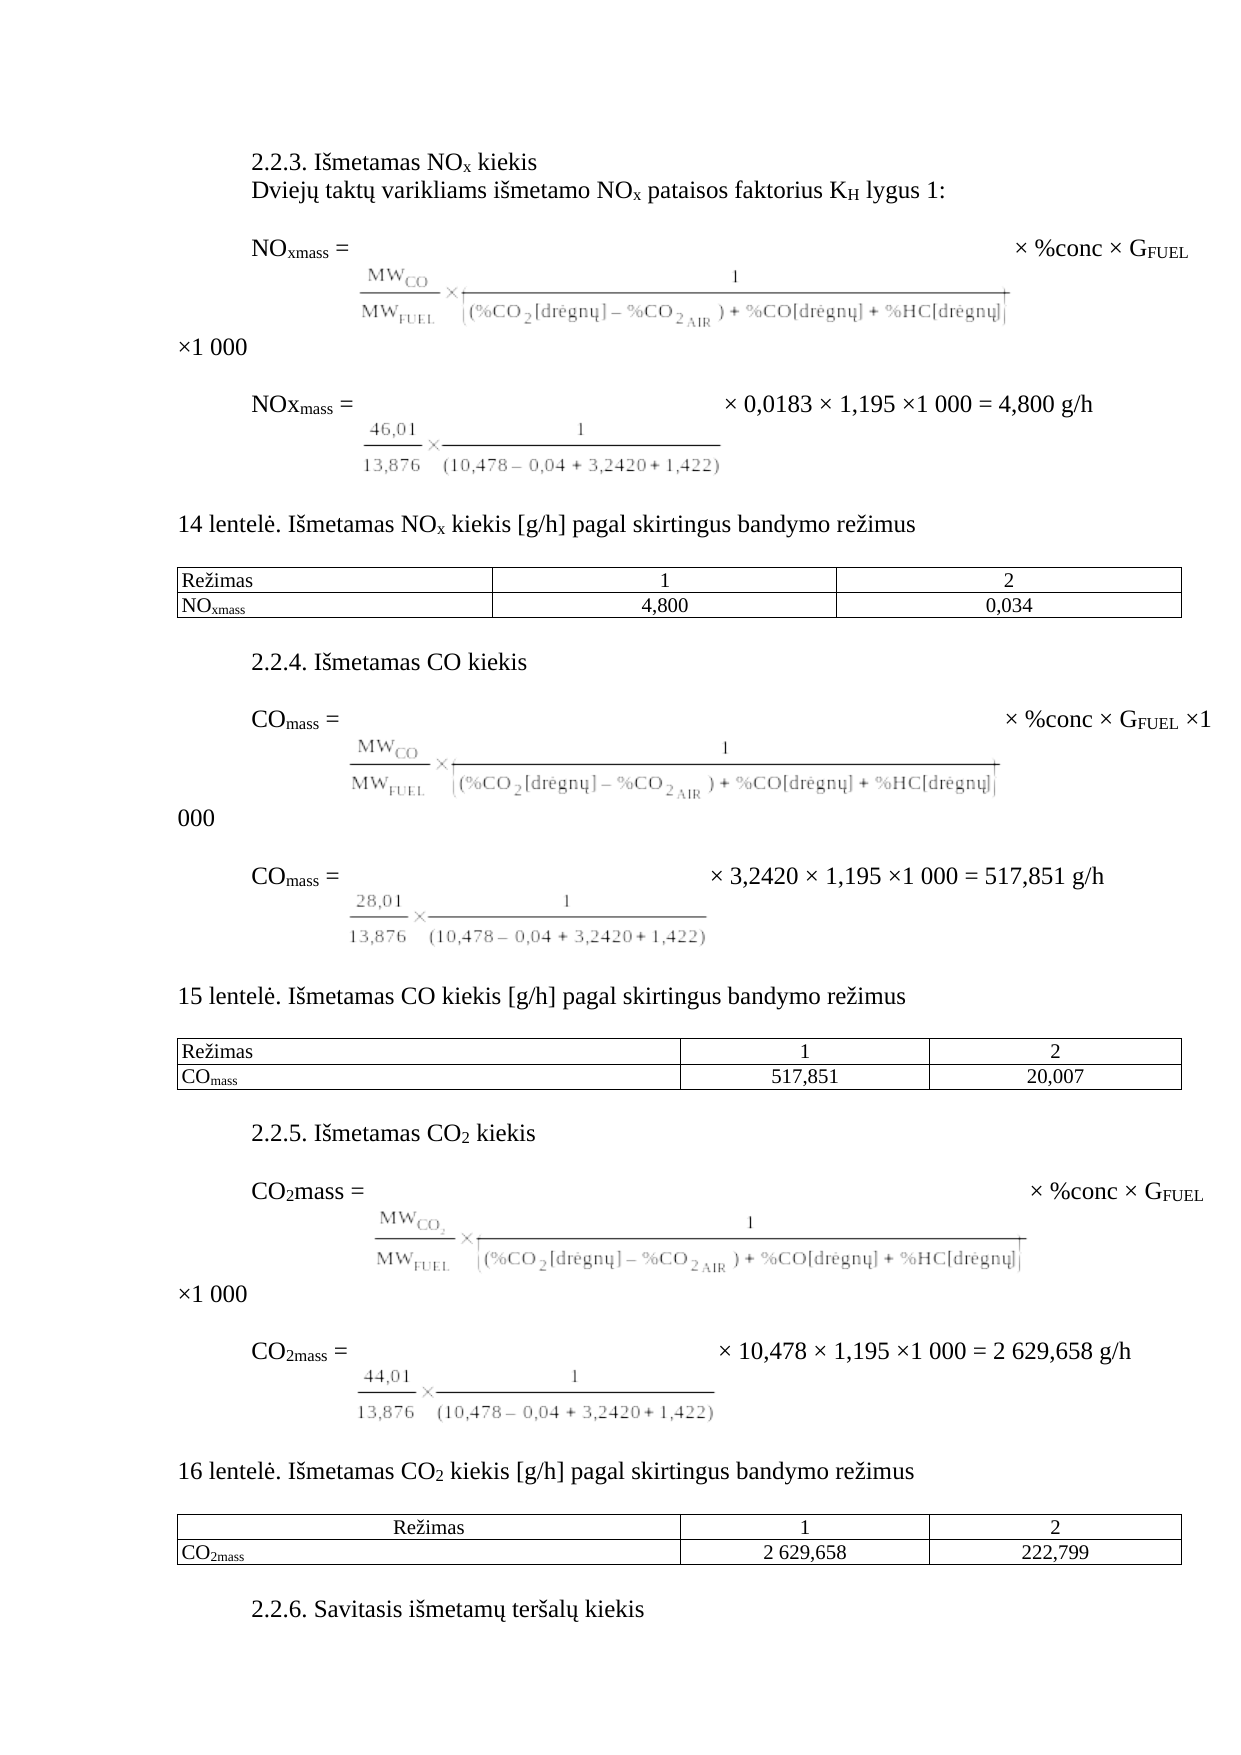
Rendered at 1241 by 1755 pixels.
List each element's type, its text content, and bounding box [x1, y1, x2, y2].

table_cell 517,851 [681, 1065, 929, 1088]
text COmass = × %conc × GFUEL ×1 000 [177, 704, 1216, 832]
text 14 lentelė. Išmetamas NOx kiekis [g/h] pagal skirtingus bandymo režimus [177, 509, 1166, 538]
text CO2mass = × 10,478 × 1,195 ×1 000 = 2 629,658 g/h [177, 1336, 1166, 1427]
text 2.2.6. Savitasis išmetamų teršalų kiekis [177, 1594, 1166, 1622]
table_cell 2 629,658 [681, 1540, 929, 1564]
table_header Režimas [178, 1515, 680, 1539]
text NOxmass = × %conc × GFUEL ×1 000 [177, 233, 1216, 361]
text CO2mass = × %conc × GFUEL ×1 000 [177, 1176, 1216, 1307]
table_cell 4,800 [493, 593, 836, 617]
text 2.2.4. Išmetamas CO kiekis [177, 647, 1166, 676]
table_cell CO2mass [178, 1540, 680, 1564]
text 2.2.5. Išmetamas CO2 kiekis [177, 1118, 1166, 1147]
text Dviejų taktų varikliams išmetamo NOx pataisos faktorius KH lygus 1: [177, 176, 1166, 204]
table_header Režimas [178, 1039, 680, 1063]
text NOxmass = × 0,0183 × 1,195 ×1 000 = 4,800 g/h [177, 389, 1216, 481]
table_cell NOxmass [178, 593, 492, 617]
table_header 2 [930, 1515, 1181, 1539]
table_header 2 [837, 568, 1181, 592]
table_cell 222,799 [930, 1540, 1181, 1564]
table_cell 0,034 [837, 593, 1181, 617]
text 15 lentelė. Išmetamas CO kiekis [g/h] pagal skirtingus bandymo režimus [177, 981, 1166, 1009]
table_header 1 [681, 1515, 929, 1539]
text 16 lentelė. Išmetamas CO2 kiekis [g/h] pagal skirtingus bandymo režimus [177, 1456, 1166, 1485]
table_cell COmass [178, 1065, 680, 1088]
table_header Režimas [178, 568, 492, 592]
table_header 2 [930, 1039, 1181, 1063]
text 2.2.3. Išmetamas NOx kiekis [177, 147, 1166, 176]
table_header 1 [493, 568, 836, 592]
table_header 1 [681, 1039, 929, 1063]
table_cell 20,007 [930, 1065, 1181, 1088]
text COmass = × 3,2420 × 1,195 ×1 000 = 517,851 g/h [177, 861, 1166, 952]
